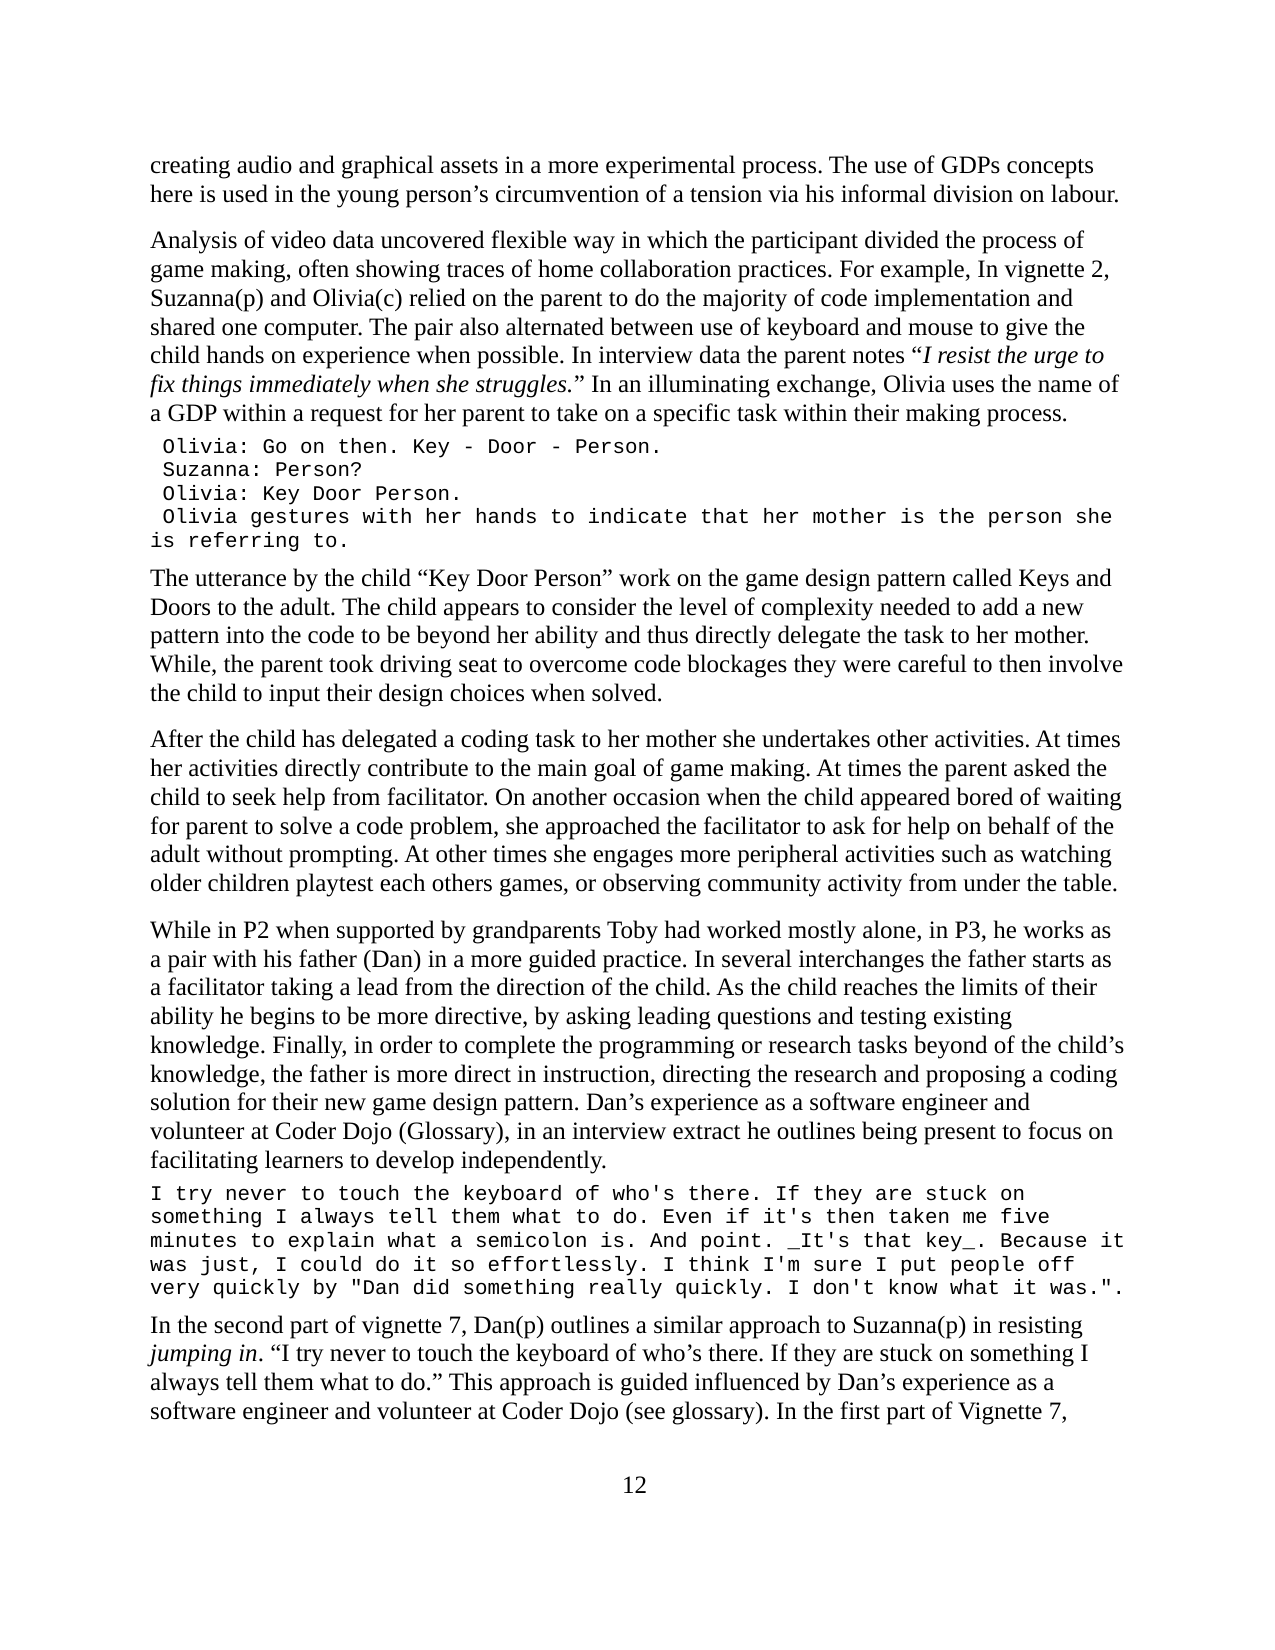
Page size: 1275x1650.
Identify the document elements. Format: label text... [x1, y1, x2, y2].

text Olivia: Go on then. Key - Door - Person. [150, 436, 1125, 459]
text After the child has delegated a coding task to her mother she undertakes other activities. At times her activities directly contribute to the main goal of game making. At times the parent asked the child to seek help from facilitator. On another occasion when the child appeared bored of waiting for parent to solve a code problem, she approached the facilitator to ask for help on behalf of the adult without prompting. At other times she engages more peripheral activities such as watching older children playtest each others games, or observing community activity from under the table. [150, 724, 1125, 897]
text Olivia: Key Door Person. [150, 483, 1125, 507]
text Olivia gestures with her hands to indicate that her mother is the person she is referring to. [150, 507, 1125, 554]
text The utterance by the child “Key Door Person” work on the game design pattern called Keys and Doors to the adult. The child appears to consider the level of complexity needed to add a new pattern into the code to be beyond her ability and thus directly delegate the task to her mother. While, the parent took driving seat to overcome code blockages they were careful to then involve the child to input their design choices when solved. [150, 563, 1125, 707]
text Analysis of video data uncovered flexible way in which the participant divided the process of game making, often showing traces of home collaboration practices. For example, In vignette 2, Suzanna(p) and Olivia(c) relied on the parent to do the majority of code implementation and shared one computer. The pair also alternated between use of keyboard and mouse to give the child hands on experience when possible. In interview data the parent notes “I resist the urge to fix things immediately when she struggles.” In an illuminating exchange, Olivia uses the name of a GDP within a request for her parent to take on a specific task within their making process. [150, 225, 1125, 427]
text In the second part of vignette 7, Dan(p) outlines a similar approach to Suzanna(p) in resisting jumping in. “I try never to touch the keyboard of who’s there. If they are stuck on something I always tell them what to do.” This approach is guided influenced by Dan’s experience as a software engineer and volunteer at Coder Dojo (see glossary). In the first part of Vignette 7, [150, 1310, 1125, 1425]
text Suzanna: Person? [150, 459, 1125, 483]
text creating audio and graphical assets in a more experimental process. The use of GDPs concepts here is used in the young person’s circumvention of a tension via his informal division on labour. [150, 150, 1125, 207]
text While in P2 when supported by grandparents Toby had worked mostly alone, in P3, he works as a pair with his father (Dan) in a more guided practice. In several interchanges the father starts as a facilitator taking a lead from the direction of the child. As the child reaches the limits of their ability he begins to be more directive, by asking leading questions and testing existing knowledge. Finally, in order to complete the programming or research tasks beyond of the child’s knowledge, the father is more direct in instruction, directing the research and proposing a coding solution for their new game design pattern. Dan’s experience as a software engineer and volunteer at Coder Dojo (Glossary), in an interview extract he outlines being present to focus on facilitating learners to develop independently. [150, 915, 1125, 1174]
text I try never to touch the keyboard of who's there. If they are stuck on something I always tell them what to do. Even if it's then taken me five minutes to explain what a semicolon is. And point. _It's that key_. Because it was just, I could do it so effortlessly. I think I'm sure I put people off very quickly by "Dan did something really quickly. I don't know what it was.". [150, 1183, 1125, 1301]
